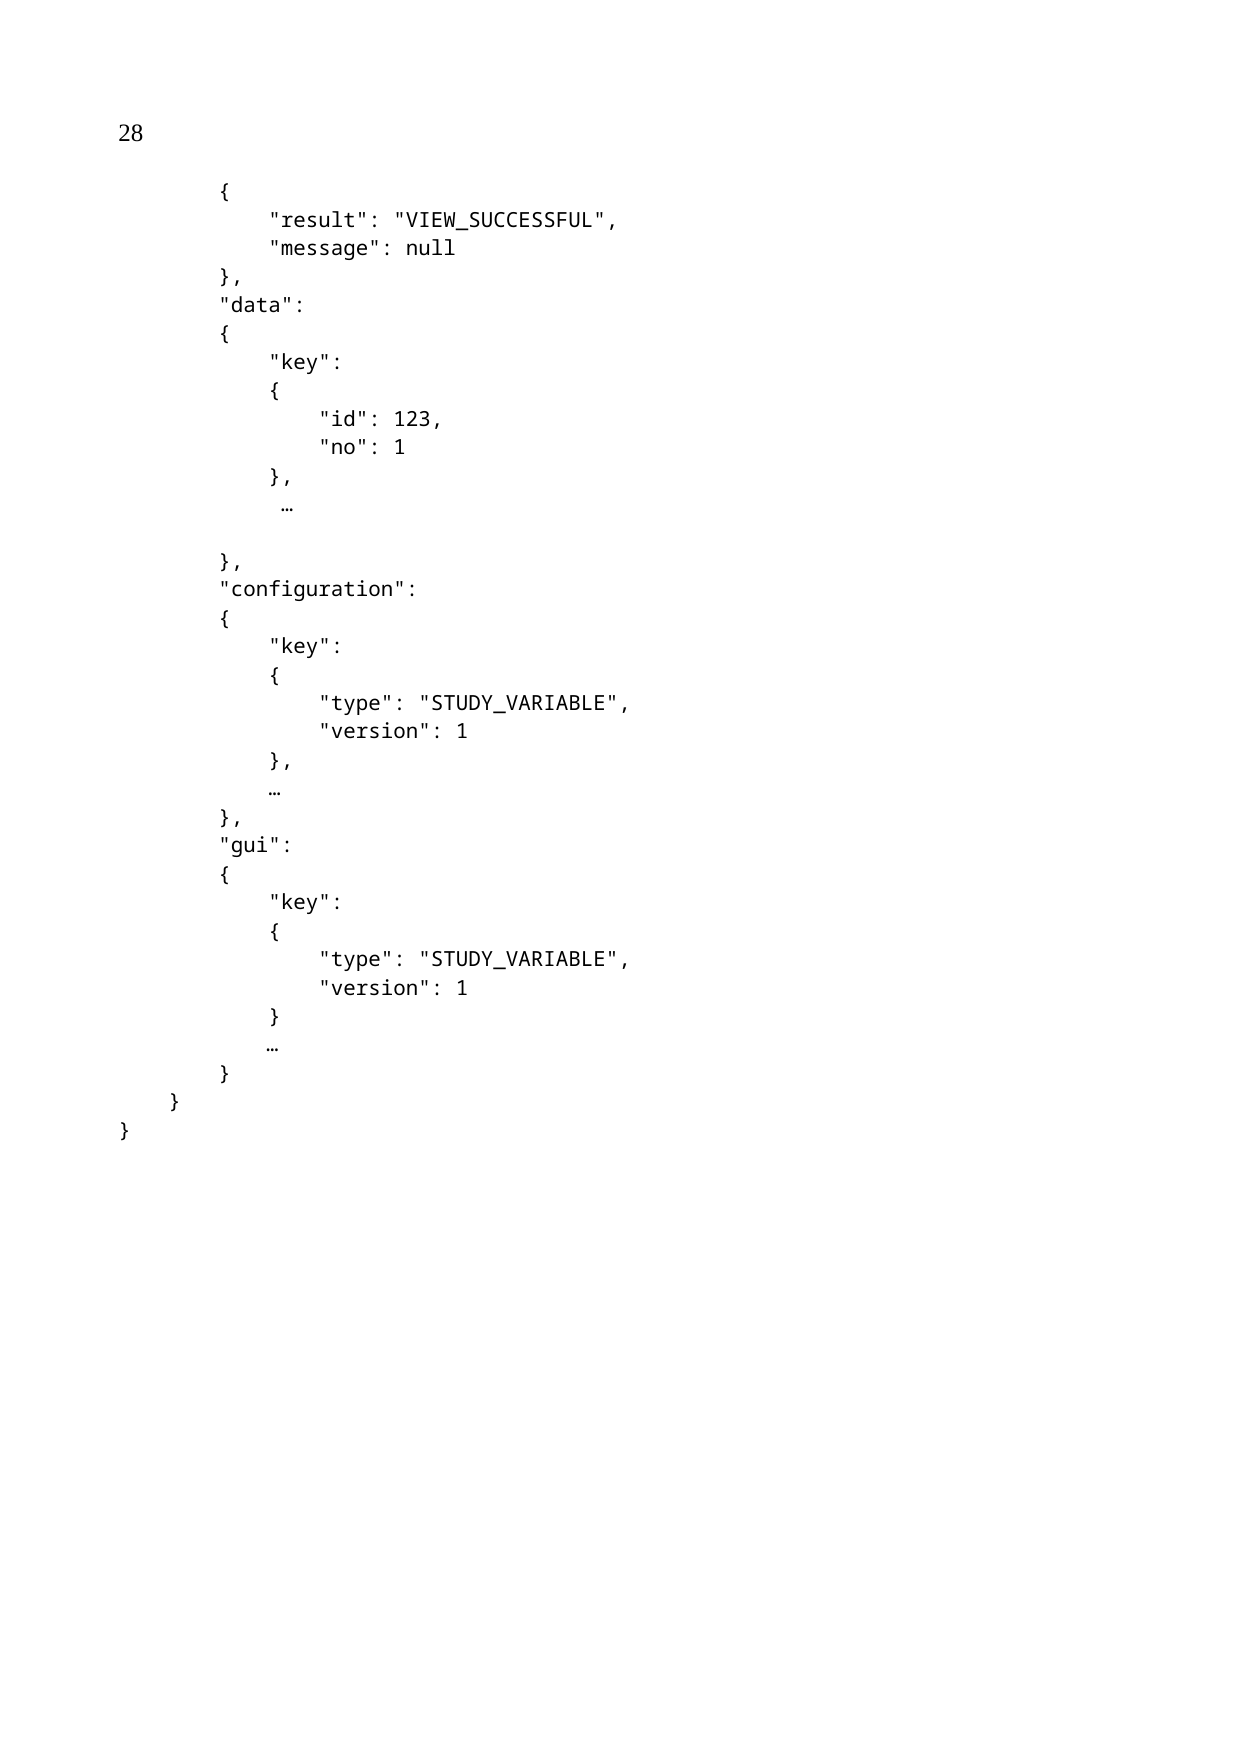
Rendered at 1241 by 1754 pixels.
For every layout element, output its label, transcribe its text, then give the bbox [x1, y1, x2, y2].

text }, [118, 546, 1122, 574]
text "version": 1 [118, 973, 1122, 1001]
text "type": "STUDY_VARIABLE", [118, 944, 1122, 973]
text "key": [118, 631, 1122, 660]
text { [118, 375, 1122, 404]
text "version": 1 [118, 717, 1122, 745]
text { [118, 176, 1122, 205]
text }, [118, 262, 1122, 290]
text "type": "STUDY_VARIABLE", [118, 688, 1122, 717]
text } [118, 1001, 1122, 1029]
text } [118, 1058, 1122, 1086]
text "gui": [118, 830, 1122, 859]
text { [118, 660, 1122, 688]
text }, [118, 802, 1122, 830]
text { [118, 859, 1122, 887]
text { [118, 916, 1122, 944]
text "configuration": [118, 574, 1122, 603]
text "no": 1 [118, 432, 1122, 461]
text … [118, 773, 1122, 802]
text "key": [118, 887, 1122, 916]
text "result": "VIEW_SUCCESSFUL", [118, 205, 1122, 233]
text } [118, 1086, 1122, 1115]
text } [118, 1115, 1122, 1143]
text }, [118, 745, 1122, 773]
text { [118, 318, 1122, 347]
text { [118, 603, 1122, 631]
text "id": 123, [118, 404, 1122, 432]
text … [118, 1029, 1122, 1058]
text "key": [118, 347, 1122, 375]
text "data": [118, 290, 1122, 318]
text … [118, 489, 1122, 518]
text }, [118, 461, 1122, 489]
text "message": null [118, 233, 1122, 262]
